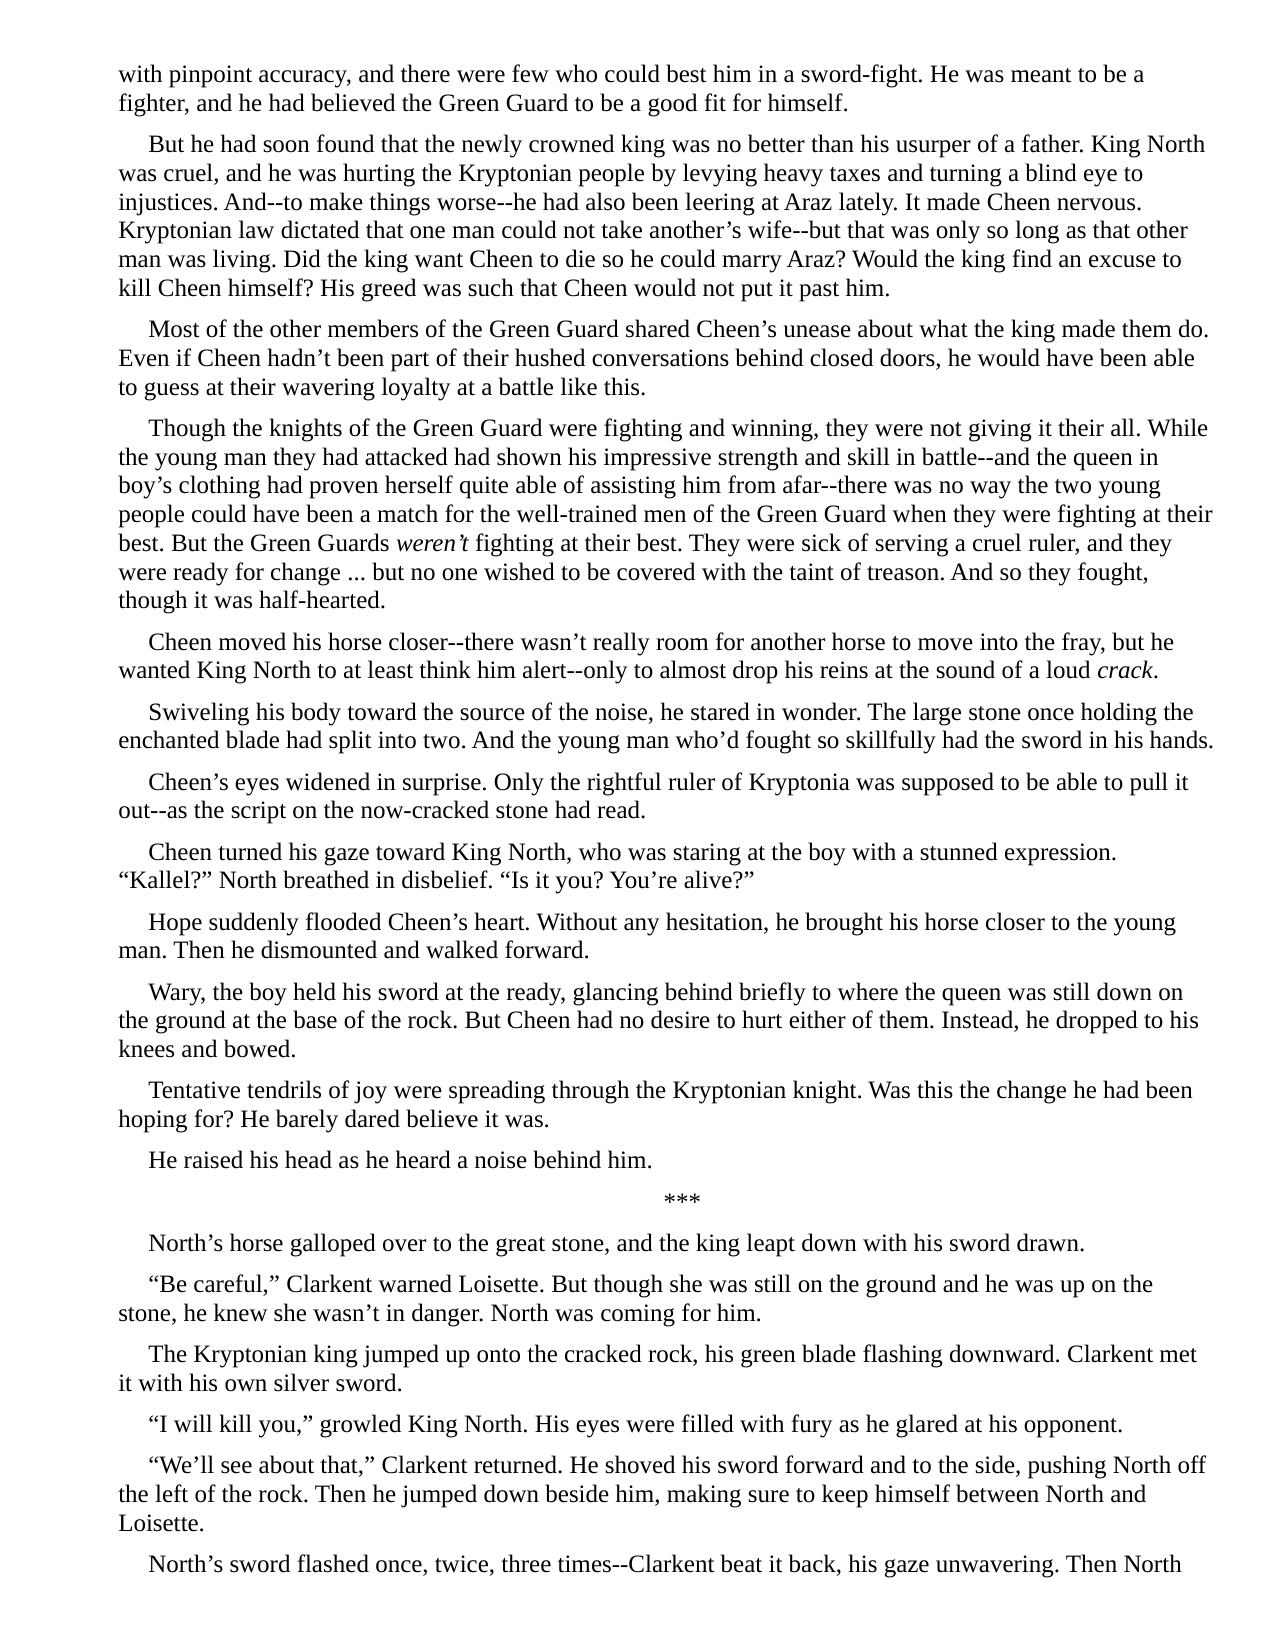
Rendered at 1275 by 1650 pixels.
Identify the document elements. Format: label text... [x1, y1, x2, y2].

text North’s sword flashed once, twice, three times--Clarkent beat it back, his gaze unwavering. Then North [118, 1549, 1216, 1578]
text He raised his head as he heard a noise behind him. [118, 1145, 1216, 1174]
text “We’ll see about that,” Clarkent returned. He shoved his sword forward and to the side, pushing North off the left of the rock. Then he jumped down beside him, making sure to keep himself between North and Loisette. [118, 1450, 1216, 1537]
text Cheen’s eyes widened in surprise. Only the rightful ruler of Kryptonia was supposed to be able to pull it out--as the script on the now-cracked stone had read. [118, 767, 1216, 824]
text “I will kill you,” growled King North. His eyes were filled with fury as he glared at his opponent. [118, 1409, 1216, 1438]
text Cheen turned his gaze toward King North, who was staring at the boy with a stunned expression. “Kallel?” North breathed in disbelief. “Is it you? You’re alive?” [118, 837, 1216, 894]
text *** [118, 1187, 1216, 1215]
text Most of the other members of the Green Guard shared Cheen’s unease about what the king made them do. Even if Cheen hadn’t been part of their hushed conversations behind closed doors, he would have been able to guess at their wavering loyalty at a battle like this. [118, 314, 1216, 400]
text Cheen moved his horse closer--there wasn’t really room for another horse to move into the fray, but he wanted King North to at least think him alert--only to almost drop his reins at the sound of a loud crack. [118, 627, 1216, 684]
text Tentative tendrils of joy were spreading through the Kryptonian knight. Was this the change he had been hoping for? He barely dared believe it was. [118, 1075, 1216, 1133]
text But he had soon found that the newly crowned king was no better than his usurper of a father. King North was cruel, and he was hurting the Kryptonian people by levying heavy taxes and turning a blind eye to injustices. And--to make things worse--he had also been leering at Araz lately. It made Cheen nervous. Kryptonian law dictated that one man could not take another’s wife--but that was only so long as that other man was living. Did the king want Cheen to die so he could marry Araz? Would the king find an excuse to kill Cheen himself? His greed was such that Cheen would not put it past him. [118, 129, 1216, 302]
text Though the knights of the Green Guard were fighting and winning, they were not giving it their all. While the young man they had attacked had shown his impressive strength and skill in battle--and the queen in boy’s clothing had proven herself quite able of assisting him from afar--there was no way the two young people could have been a match for the well-trained men of the Green Guard when they were fighting at their best. But the Green Guards weren’t fighting at their best. They were sick of serving a cruel ruler, and they were ready for change ... but no one wished to be covered with the taint of treason. And so they fought, though it was half-hearted. [118, 413, 1216, 614]
text Wary, the boy held his sword at the ready, glancing behind briefly to where the queen was still down on the ground at the base of the rock. But Cheen had no desire to hurt either of them. Instead, he dropped to his knees and bowed. [118, 977, 1216, 1063]
text North’s horse galloped over to the great stone, and the king leapt down with his sword drawn. [118, 1228, 1216, 1257]
text “Be careful,” Clarkent warned Loisette. But though she was still on the ground and he was up on the stone, he knew she wasn’t in danger. North was coming for him. [118, 1269, 1216, 1327]
text Hope suddenly flooded Cheen’s heart. Without any hesitation, he brought his horse closer to the young man. Then he dismounted and walked forward. [118, 907, 1216, 964]
text The Kryptonian king jumped up onto the cracked rock, his green blade flashing downward. Clarkent met it with his own silver sword. [118, 1339, 1216, 1397]
text with pinpoint accuracy, and there were few who could best him in a sword-fight. He was meant to be a fighter, and he had believed the Green Guard to be a good fit for himself. [118, 59, 1216, 117]
text Swiveling his body toward the source of the noise, he stared in wonder. The large stone once holding the enchanted blade had split into two. And the young man who’d fought so skillfully had the sword in his hands. [118, 697, 1216, 754]
